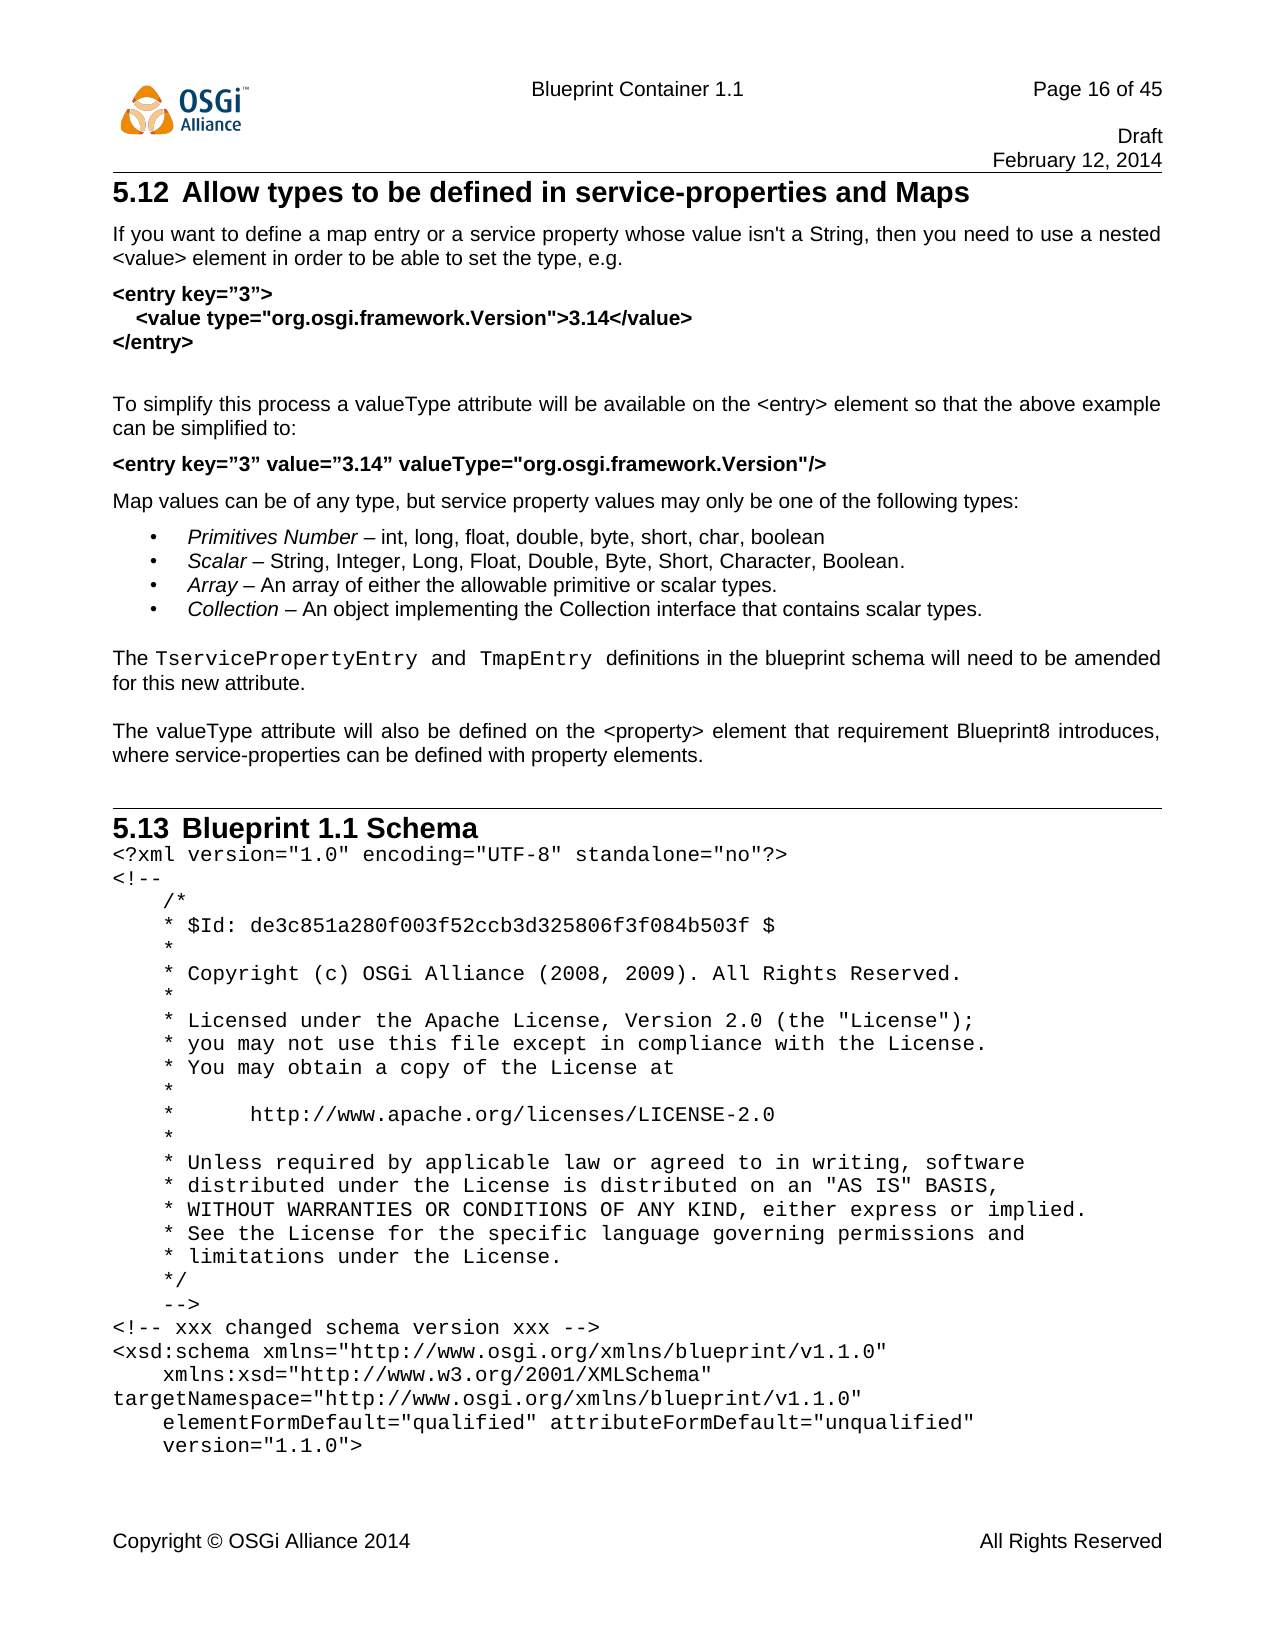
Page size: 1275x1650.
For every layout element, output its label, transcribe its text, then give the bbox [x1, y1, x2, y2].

text To simplify this process a valueType attribute will be available on the <entry> element so that the above example can be simplified to: [112, 392, 1162, 440]
text </entry> [112, 330, 1162, 354]
text If you want to define a map entry or a service property whose value isn't a String, then you need to use a nested <value> element in order to be able to set the type, e.g. [112, 221, 1162, 269]
list Collection – An object implementing the Collection interface that contains scalar types. [150, 597, 1162, 621]
text The TservicePropertyEntry and TmapEntry definitions in the blueprint schema will need to be amended for this new attribute. [112, 645, 1162, 695]
text The valueType attribute will also be defined on the <property> element that requirement Blueprint8 introduces, where service-properties can be defined with property elements. [112, 719, 1162, 767]
list Array – An array of either the allowable primitive or scalar types. [150, 573, 1162, 597]
subtitle Allow types to be defined in service-properties and Maps [112, 173, 1162, 209]
text <entry key=”3”> [112, 282, 1162, 306]
picture [113, 78, 257, 142]
list Scalar – String, Integer, Long, Float, Double, Byte, Short, Character, Boolean. [150, 549, 1162, 573]
list Primitives Number – int, long, float, double, byte, short, char, boolean [150, 525, 1162, 549]
text <entry key=”3” value=”3.14” valueType="org.osgi.framework.Version"/> [112, 452, 1162, 476]
text <?xml version="1.0" encoding="UTF-8" standalone="no"?> <!-- /* * $Id: de3c851a280f003f52ccb3d325806f3f084b503f $ * * Copyright (c) OSGi Alliance (2008, 2009). All Rights Reserved. * * Licensed under the Apache License, Version 2.0 (the "License"); * you may not use this file except in compliance with the License. * You may obtain a copy of the License at * * http://www.apache.org/licenses/LICENSE-2.0 * * Unless required by applicable law or agreed to in writing, software * distributed under the License is distributed on an "AS IS" BASIS, * WITHOUT WARRANTIES OR CONDITIONS OF ANY KIND, either express or implied. * See the License for the specific language governing permissions and * limitations under the License. */ --> <!-- xxx changed schema version xxx --> <xsd:schema xmlns="http://www.osgi.org/xmlns/blueprint/v1.1.0" xmlns:xsd="http://www.w3.org/2001/XMLSchema" targetNamespace="http://www.osgi.org/xmlns/blueprint/v1.1.0" elementFormDefault="qualified" attributeFormDefault="unqualified" version="1.1.0"> [112, 844, 1162, 1459]
text Map values can be of any type, but service property values may only be one of the following types: [112, 489, 1162, 513]
text <value type="org.osgi.framework.Version">3.14</value> [112, 306, 1162, 330]
subtitle Blueprint 1.1 Schema [112, 809, 1162, 844]
